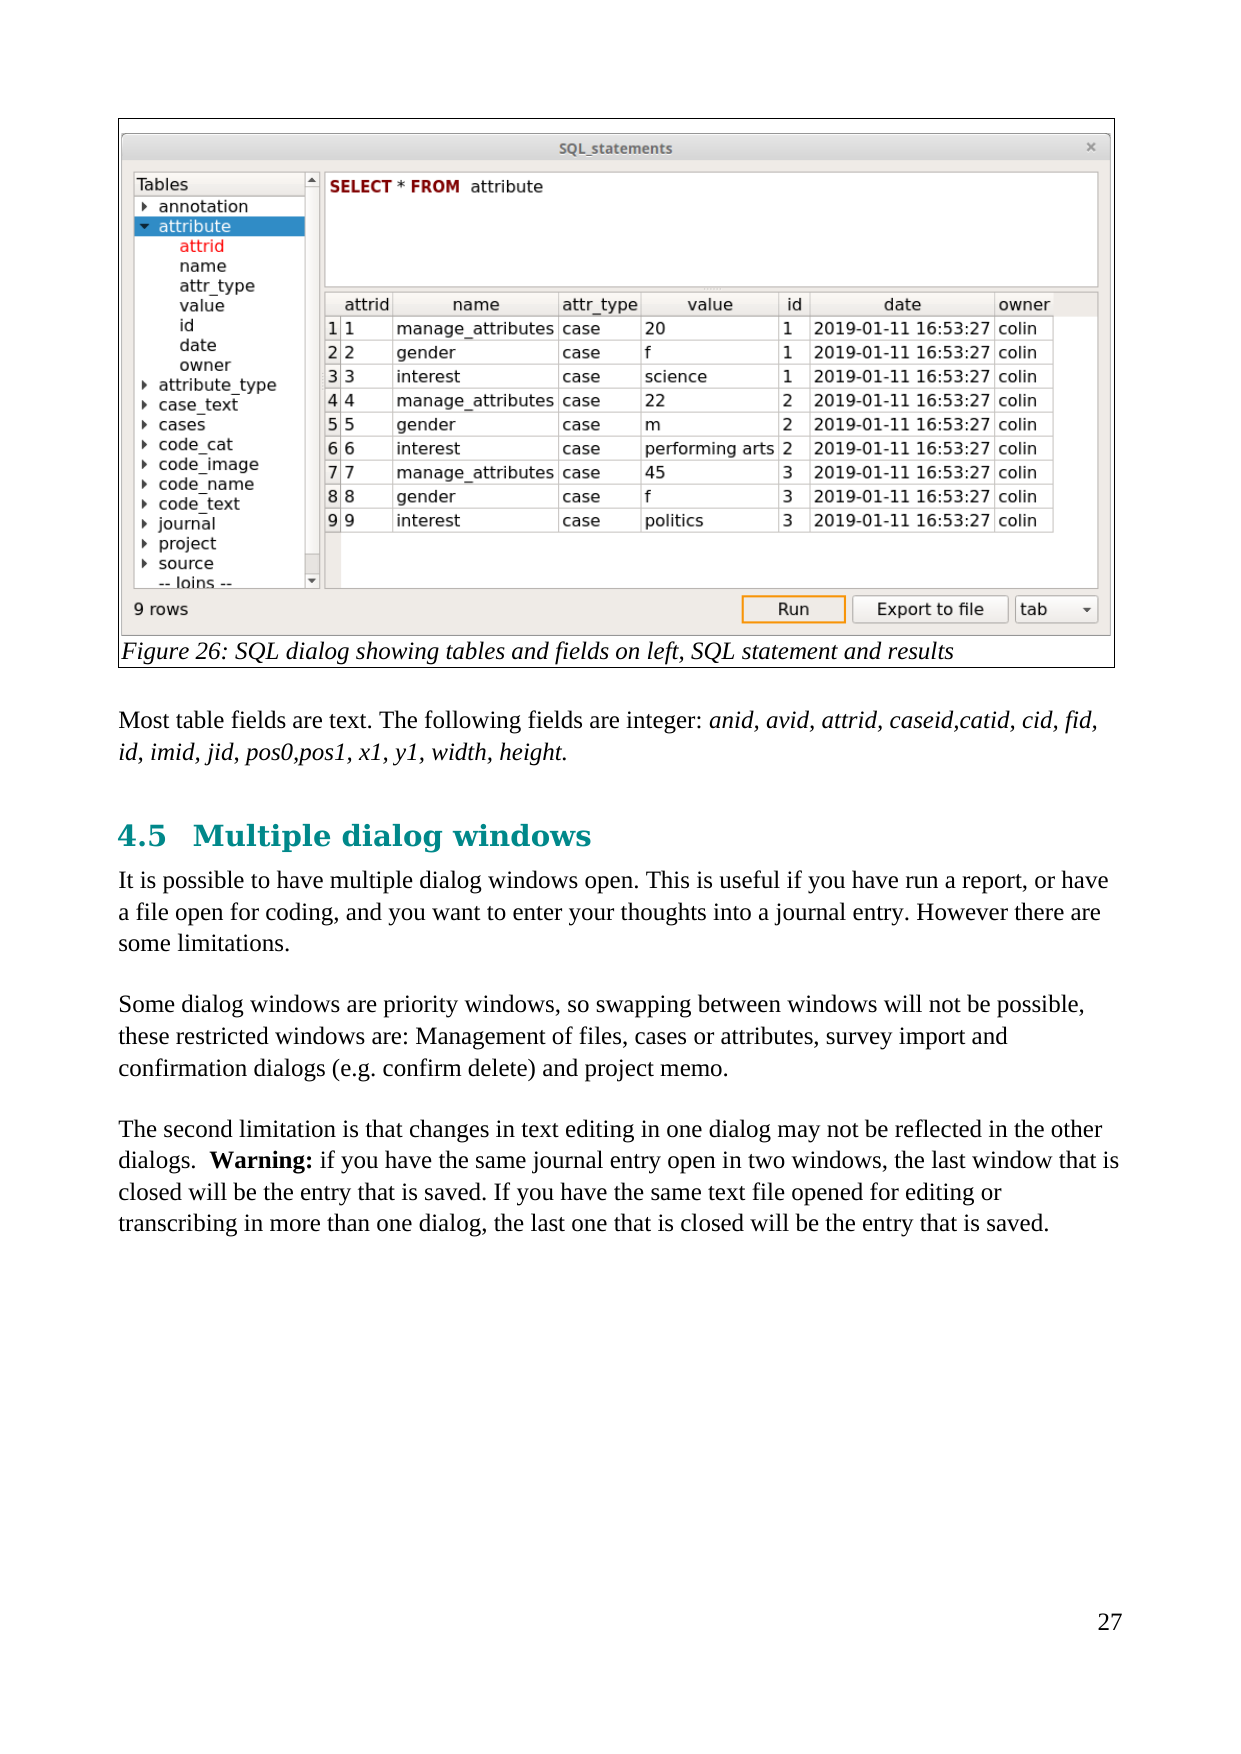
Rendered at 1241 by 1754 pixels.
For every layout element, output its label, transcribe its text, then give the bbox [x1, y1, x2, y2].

text Some dialog windows are priority windows, so swapping between windows will not be possible, these restricted windows are: Management of files, cases or attributes, survey import and confirmation dialogs (e.g. confirm delete) and project memo. [118, 989, 1122, 1081]
text Most table fields are text. The following fields are integer: anid, avid, attrid, caseid,catid, cid, fid, id, imid, jid, pos0,pos1, x1, y1, width, height. [118, 705, 1122, 766]
subtitle Multiple dialog windows [106, 819, 1122, 853]
text Figure 26: SQL dialog showing tables and fields on left, SQL statement and results [121, 636, 1111, 664]
text It is possible to have multiple dialog windows open. This is useful if you have run a report, or have a file open for coding, and you want to enter your thoughts into a journal entry. However there are some limitations. [118, 865, 1122, 957]
text The second limitation is that changes in text editing in one dialog may not be reflected in the other dialogs. Warning: if you have the same journal entry open in two windows, the last window that is closed will be the entry that is saved. If you have the same text file opened for editing or transcribing in more than one dialog, the last one that is closed will be the entry that is saved. [118, 1114, 1122, 1237]
picture [121, 133, 1111, 636]
